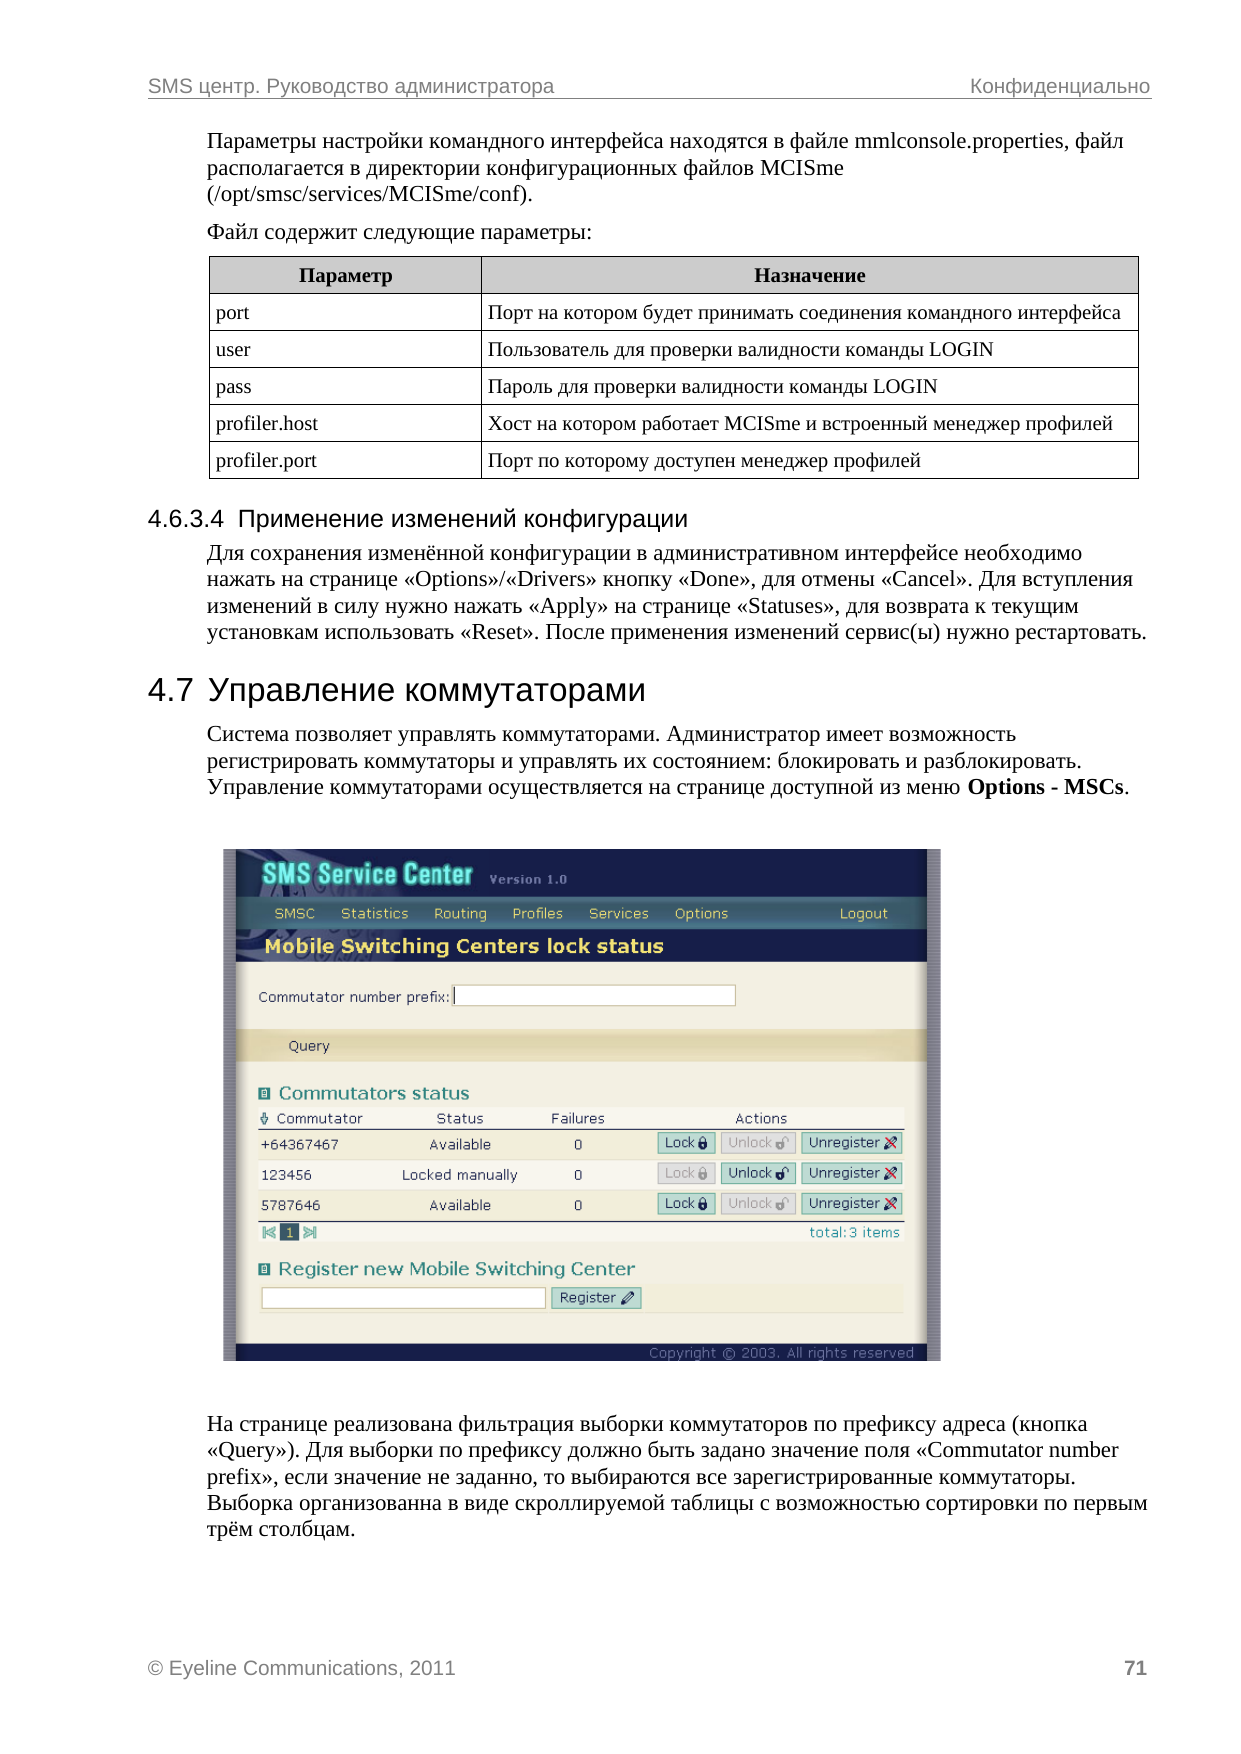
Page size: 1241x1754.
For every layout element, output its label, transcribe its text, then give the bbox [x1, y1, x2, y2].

table_header Параметр [210, 257, 481, 293]
table_cell port [210, 294, 481, 330]
table_cell Пароль для проверки валидности команды LOGIN [482, 368, 1138, 404]
text Файл содержит следующие параметры: [207, 218, 1152, 244]
table_cell profiler.host [210, 405, 481, 441]
table_cell Порт по которому доступен менеджер профилей [482, 442, 1138, 478]
text Параметры настройки командного интерфейса находятся в файле mmlconsole.properties, файл располагается в директории конфигурационных файлов MCISme (/opt/smsc/services/MCISme/conf). [207, 127, 1152, 206]
table_cell user [210, 331, 481, 367]
text Система позволяет управлять коммутаторами. Администратор имеет возможность регистрировать коммутаторы и управлять их состоянием: блокировать и разблокировать. Управление коммутаторами осуществляется на странице доступной из меню Options - MSCs. [207, 721, 1152, 799]
subtitle Управление коммутаторами [148, 669, 1152, 708]
table_cell profiler.port [210, 442, 481, 478]
text Для сохранения изменённой конфигурации в административном интерфейсе необходимо нажать на странице «Options»/«Drivers» кнопку «Done», для отмены «Cancel». Для вступления изменений в силу нужно нажать «Apply» на странице «Statuses», для возврата к текущим установкам использовать «Reset». После применения изменений сервис(ы) нужно рестартовать. [207, 539, 1152, 644]
table_cell Хост на котором работает MCISme и встроенный менеджер профилей [482, 405, 1138, 441]
table_cell pass [210, 368, 481, 404]
table_cell Порт на котором будет принимать соединения командного интерфейса [482, 294, 1138, 330]
picture [223, 849, 941, 1361]
table_header Назначение [482, 257, 1138, 293]
table_cell Пользователь для проверки валидности команды LOGIN [482, 331, 1138, 367]
subtitle Применение изменений конфигурации [148, 504, 1152, 533]
text На странице реализована фильтрация выборки коммутаторов по префиксу адреса (кнопка «Query»). Для выборки по префиксу должно быть задано значение поля «Commutator number prefix», если значение не заданно, то выбираются все зарегистрированные коммутаторы. Выборка организованна в виде скроллируемой таблицы с возможностью сортировки по первым трём столбцам. [207, 1410, 1152, 1542]
